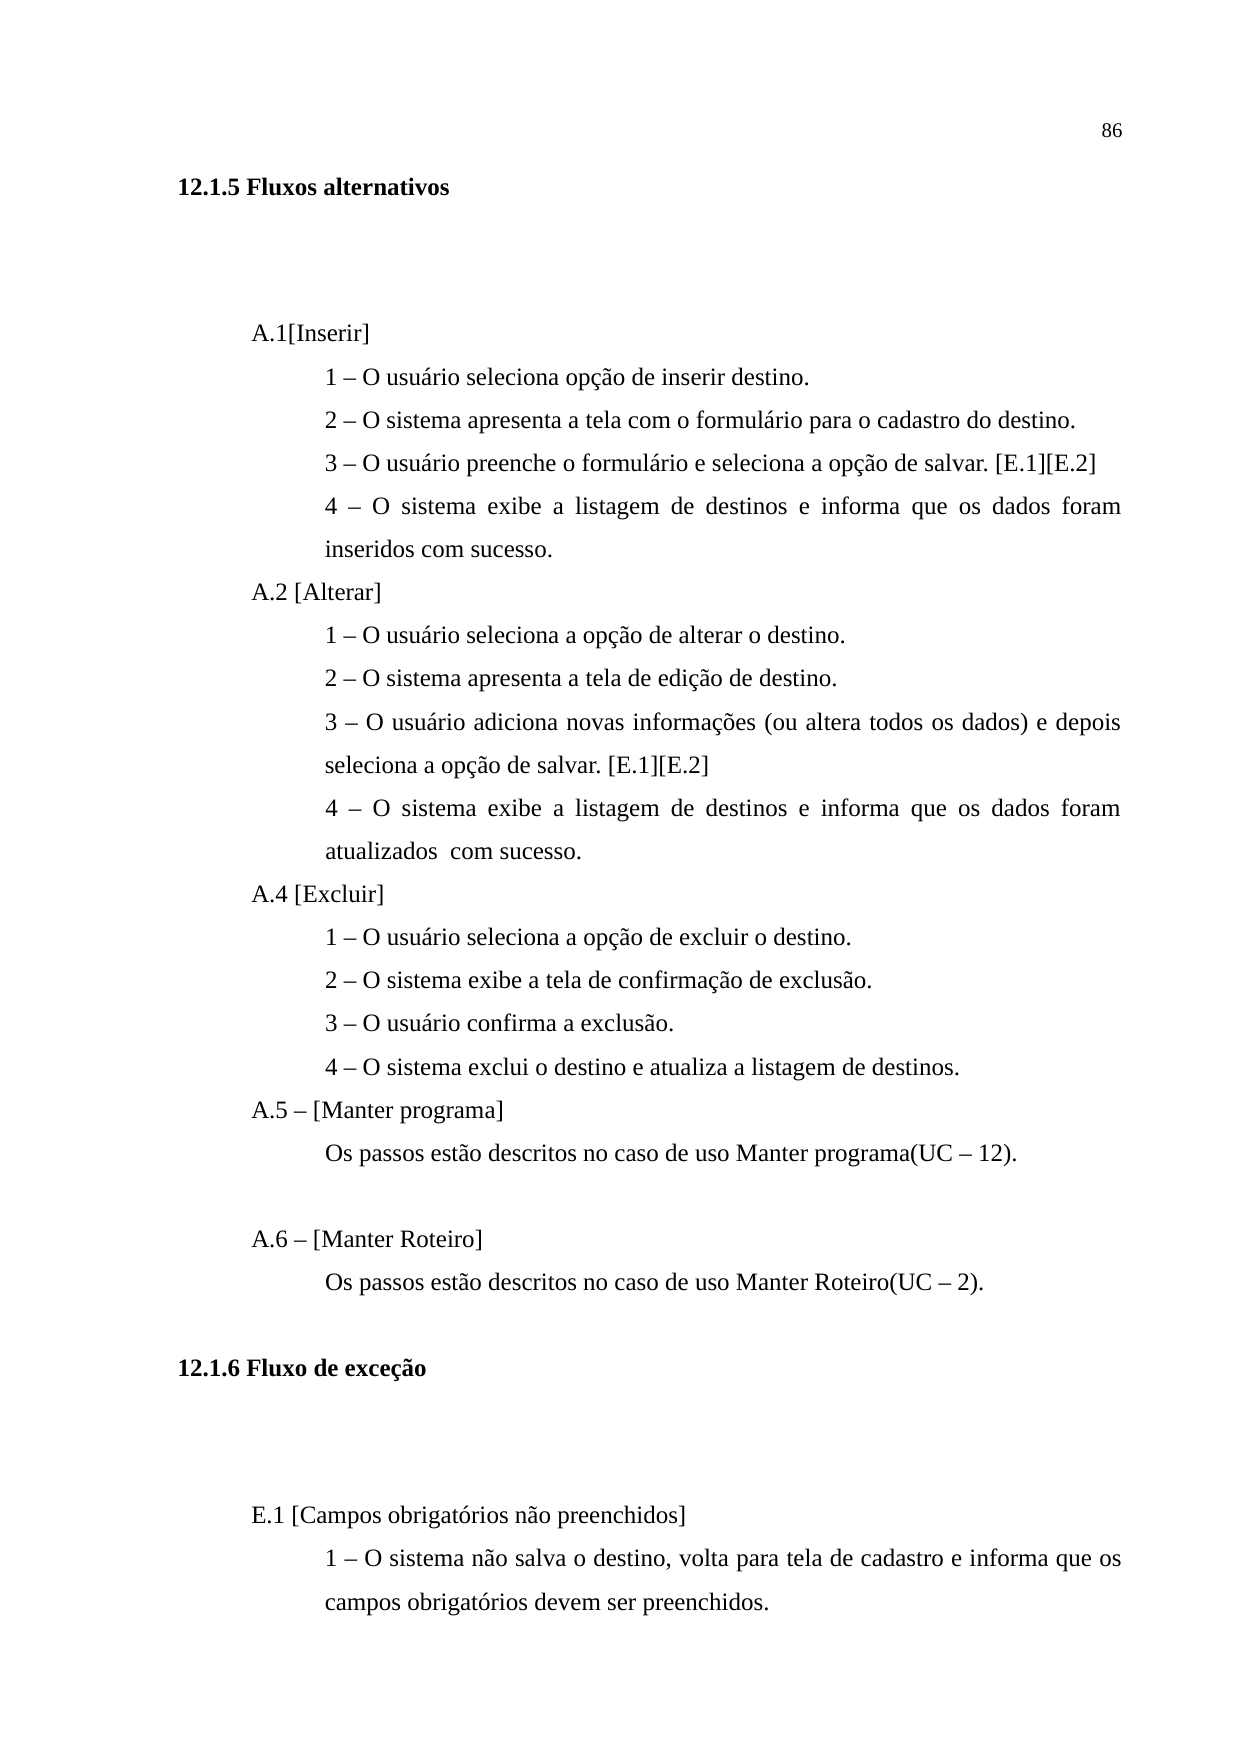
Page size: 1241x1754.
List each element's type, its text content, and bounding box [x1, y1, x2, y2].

text 4 – O sistema exclui o destino e atualiza a listagem de destinos. [177, 1052, 1122, 1080]
text 3 – O usuário preenche o formulário e seleciona a opção de salvar. [E.1][E.2] [324, 448, 1122, 477]
text 2 – O sistema exibe a tela de confirmação de exclusão. [177, 965, 1122, 994]
text Os passos estão descritos no caso de uso Manter programa(UC – 12). [177, 1138, 1122, 1167]
subtitle Fluxos alternativos [177, 172, 1122, 200]
text 2 – O sistema apresenta a tela com o formulário para o cadastro do destino. [324, 405, 1122, 433]
text A.6 – [Manter Roteiro] [177, 1224, 1122, 1253]
text A.1[Inserir] [177, 318, 1122, 347]
text 4 – O sistema exibe a listagem de destinos e informa que os dados foram inseridos com sucesso. [324, 491, 1122, 563]
text 3 – O usuário adiciona novas informações (ou altera todos os dados) e depois seleciona a opção de salvar. [E.1][E.2] [324, 707, 1122, 778]
text Os passos estão descritos no caso de uso Manter Roteiro(UC – 2). [177, 1267, 1122, 1296]
text 2 – O sistema apresenta a tela de edição de destino. [324, 663, 1122, 692]
text 1 – O usuário seleciona a opção de excluir o destino. [177, 922, 1122, 951]
text E.1 [Campos obrigatórios não preenchidos] [177, 1500, 1122, 1529]
text 1 – O sistema não salva o destino, volta para tela de cadastro e informa que os campos obrigatórios devem ser preenchidos. [324, 1543, 1122, 1615]
text A.5 – [Manter programa] [177, 1095, 1122, 1123]
text A.2 [Alterar] [177, 577, 1122, 606]
text A.4 [Excluir] [177, 879, 1122, 908]
text 1 – O usuário seleciona opção de inserir destino. [324, 362, 1122, 390]
text 4 – O sistema exibe a listagem de destinos e informa que os dados foram atualizados com sucesso. [325, 793, 1122, 865]
subtitle Fluxo de exceção [177, 1353, 1122, 1382]
text 1 – O usuário seleciona a opção de alterar o destino. [324, 620, 1122, 649]
text 3 – O usuário confirma a exclusão. [177, 1008, 1122, 1037]
